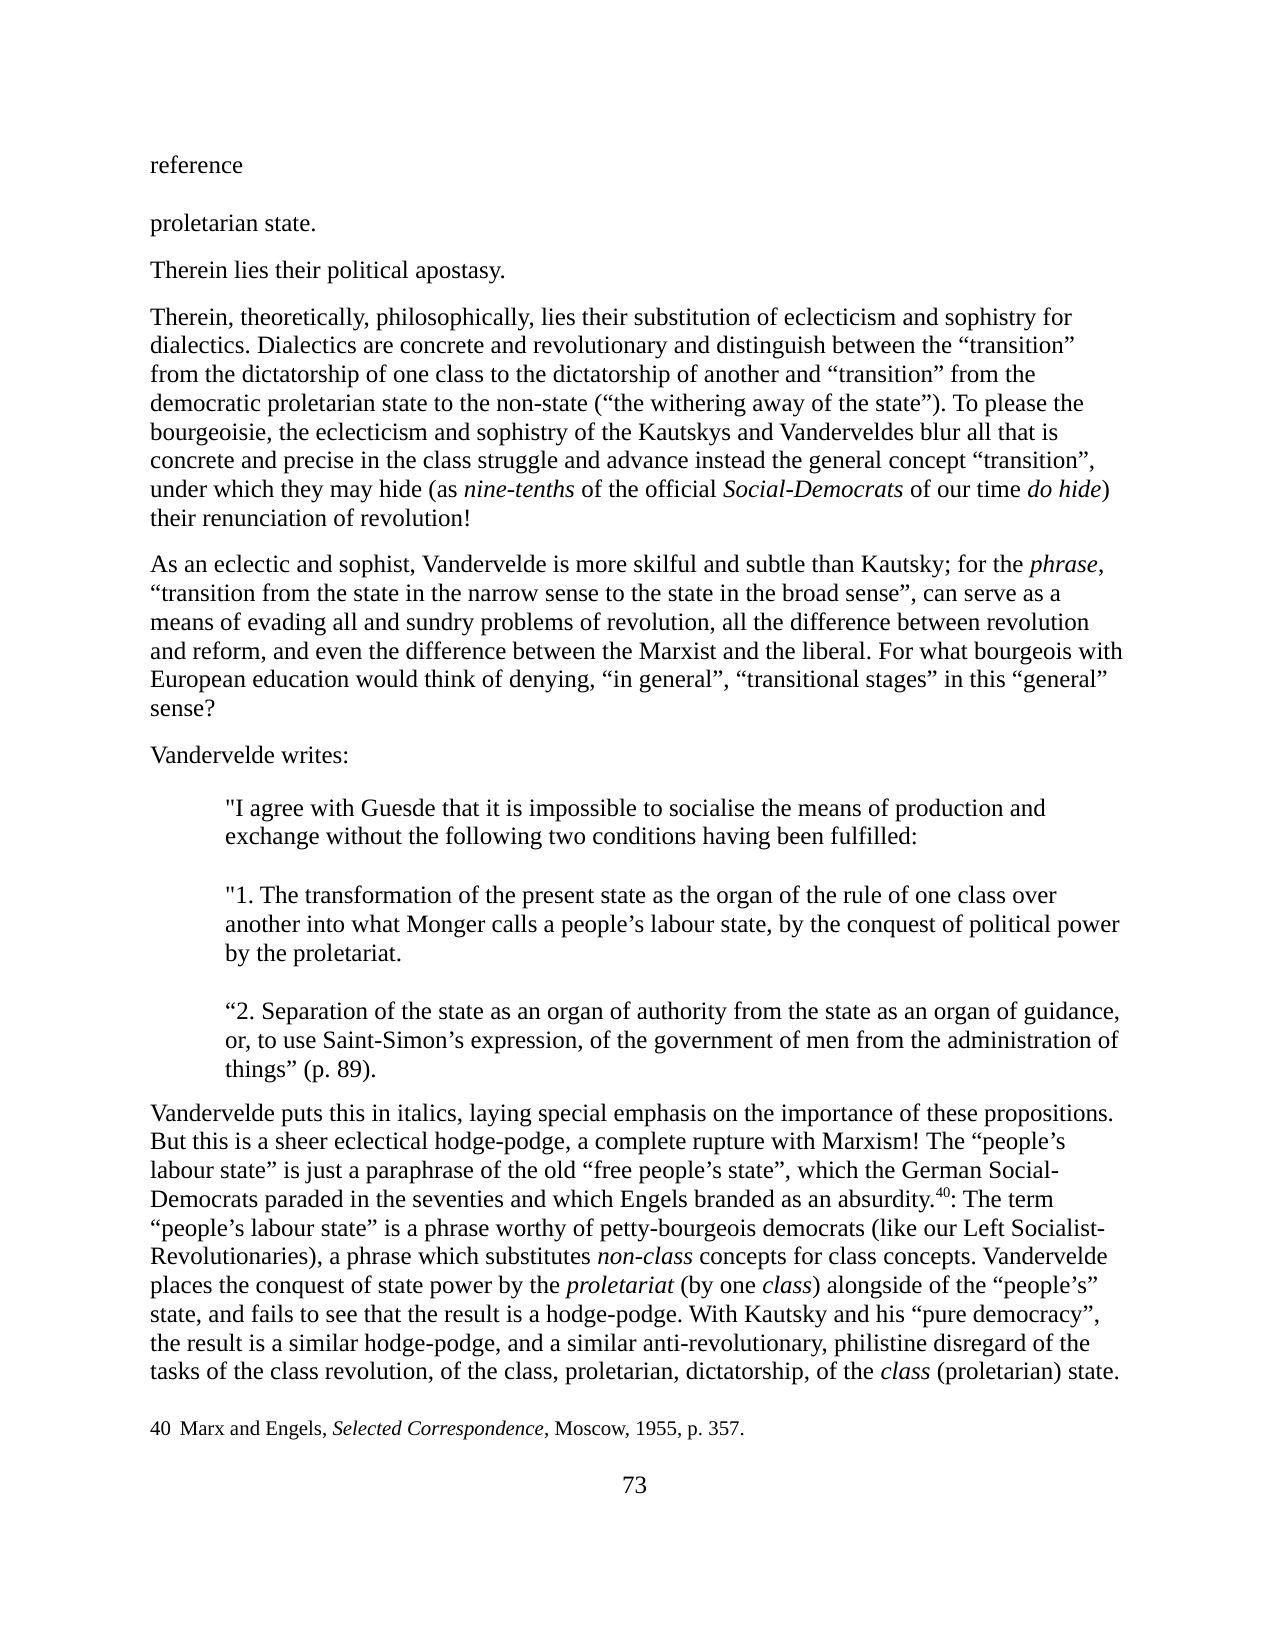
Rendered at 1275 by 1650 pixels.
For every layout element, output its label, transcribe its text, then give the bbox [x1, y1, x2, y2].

text Vandervelde puts this in italics, laying special emphasis on the importance of these propositions. But this is a sheer eclectical hodge-podge, a complete rupture with Marxism! The “people’s labour state” is just a paraphrase of the old “free people’s state”, which the German Social-Democrats paraded in the seventies and which Engels branded as an absurdity.: The term “people’s labour state” is a phrase worthy of petty-bourgeois democrats (like our Left Socialist-Revolutionaries), a phrase which substitutes non-class concepts for class concepts. Vandervelde places the conquest of state power by the proletariat (by one class) alongside of the “people’s” state, and fails to see that the result is a hodge-podge. With Kautsky and his “pure democracy”, the result is a similar hodge-podge, and a similar anti-revolutionary, philistine disregard of the tasks of the class revolution, of the class, proletarian, dictatorship, of the class (proletarian) state. [150, 1098, 1125, 1385]
text Therein, theoretically, philosophically, lies their substitution of eclecticism and sophistry for dialectics. Dialectics are concrete and revolutionary and distinguish between the “transition” from the dictatorship of one class to the dictatorship of another and “transition” from the democratic proletarian state to the non-state (“the withering away of the state”). To please the bourgeoisie, the eclecticism and sophistry of the Kautskys and Vanderveldes blur all that is concrete and precise in the class struggle and advance instead the general concept “transition”, under which they may hide (as nine-tenths of the official Social-Democrats of our time do hide) their renunciation of revolution! [150, 302, 1125, 532]
text proletarian state. [150, 208, 1125, 237]
text "1. The transformation of the present state as the organ of the rule of one class over another into what Monger calls a people’s labour state, by the conquest of political power by the proletariat. [225, 880, 1125, 966]
text "I agree with Guesde that it is impossible to socialise the means of production and exchange without the following two conditions having been fulfilled: [225, 793, 1125, 850]
text Vandervelde writes: [150, 740, 1125, 769]
text As an eclectic and sophist, Vandervelde is more skilful and subtle than Kautsky; for the phrase, “transition from the state in the narrow sense to the state in the broad sense”, can serve as a means of evading all and sundry problems of revolution, all the difference between revolution and reform, and even the difference between the Marxist and the liberal. For what bourgeois with European education would think of denying, “in general”, “transitional stages” in this “general” sense? [150, 549, 1125, 722]
text Marx and Engels, Selected Correspondence, Moscow, 1955, p. 357. [150, 1416, 1125, 1440]
text “2. Separation of the state as an organ of authority from the state as an organ of guidance, or, to use Saint-Simon’s expression, of the government of men from the administration of things” (p. 89). [225, 996, 1125, 1083]
text Therein lies their political apostasy. [150, 255, 1125, 284]
